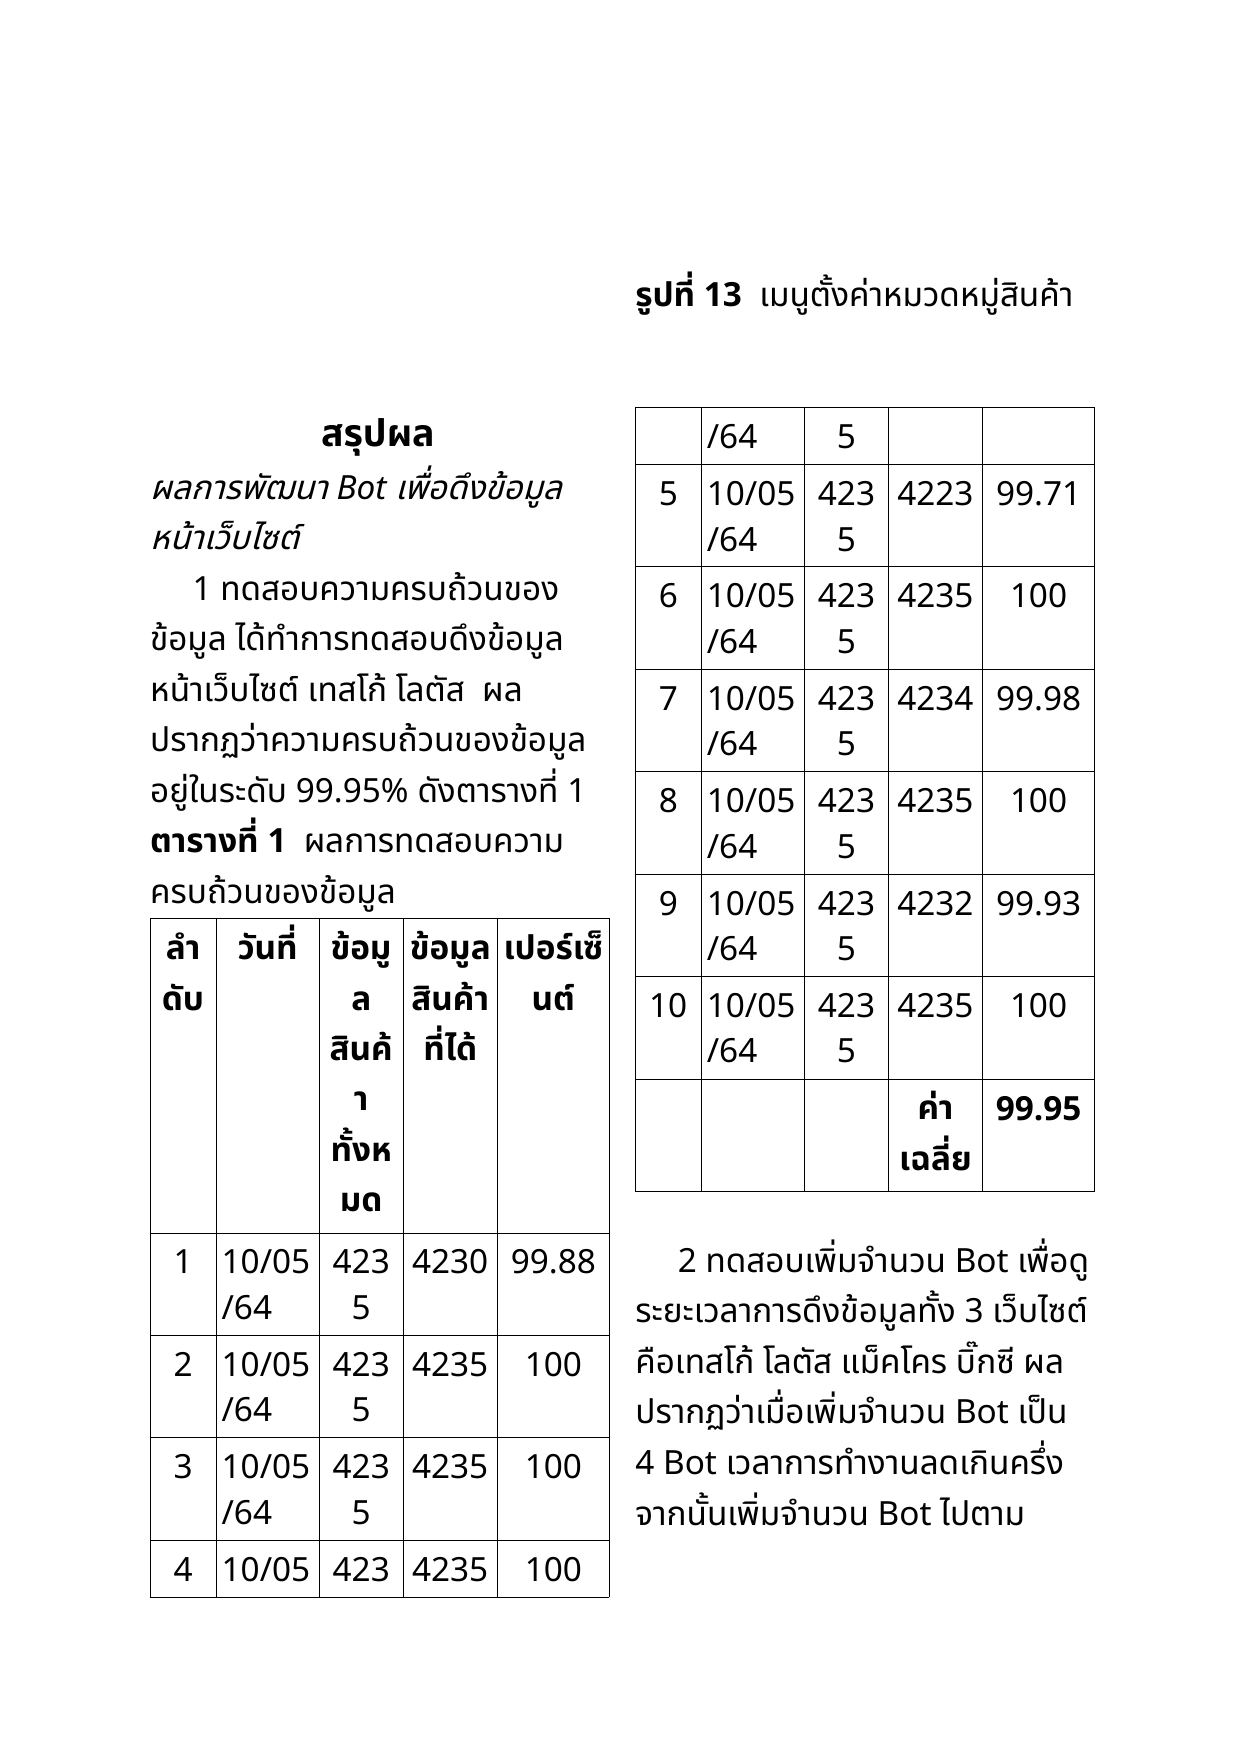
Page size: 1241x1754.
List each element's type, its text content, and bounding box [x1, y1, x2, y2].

table_cell 10/05/64 [702, 567, 804, 669]
table_cell 10/05/64 [217, 1336, 319, 1437]
table_cell 10/05/64 [702, 465, 804, 566]
table_cell [702, 1080, 804, 1191]
table_cell 4235 [805, 567, 888, 669]
table_cell 4235 [404, 1541, 497, 1597]
table_cell 99.88 [498, 1234, 609, 1335]
table_cell 100 [498, 1438, 609, 1539]
table_cell 4235 [889, 772, 982, 874]
table_cell 100 [983, 567, 1094, 669]
table_cell 4235 [404, 1336, 497, 1437]
text 2 ทดสอบเพิ่มจำนวน Bot เพื่อดูระยะเวลาการดึงข้อมูลทั้ง 3 เว็บไซต์ คือเทสโก้ โลตัส แม็คโคร บิ๊กซี ผลปรากฏว่าเมื่อเพิ่มจำนวน Bot เป็น 4 Bot เวลาการทำงานลดเกินครึ่ง จากนั้นเพิ่มจำนวน Bot ไปตาม [635, 1236, 1091, 1540]
table_header ข้อมูลสินค้าทั้งหมด [320, 919, 403, 1232]
table_cell 10/05/64 [702, 772, 804, 874]
table_cell 10/05 [217, 1541, 319, 1597]
table_cell 4235 [805, 772, 888, 874]
table_cell 100 [983, 977, 1094, 1078]
table_cell [983, 408, 1094, 464]
table_cell 9 [636, 875, 701, 976]
table_header ลำดับ [151, 919, 216, 1232]
text 1 ทดสอบความครบถ้วนของข้อมูล ได้ทำการทดสอบดึงข้อมูลหน้าเว็บไซต์ เทสโก้ โลตัส ผลปรากฏว่าความครบถ้วนของข้อมูลอยู่ในระดับ 99.95% ดังตารางที่ 1 [150, 565, 605, 817]
table_cell 10/05/64 [702, 875, 804, 976]
table_cell 100 [983, 772, 1094, 874]
table_cell 4230 [404, 1234, 497, 1335]
text รูปที่ 13 เมนูตั้งค่าหมวดหมู่สินค้า [635, 271, 1091, 321]
table_cell 100 [498, 1541, 609, 1597]
table_cell 5 [805, 408, 888, 464]
table_cell 3 [151, 1438, 216, 1539]
table_cell 4235 [805, 465, 888, 566]
table_cell [805, 1080, 888, 1191]
table_cell 4235 [889, 567, 982, 669]
table_cell 4 [151, 1541, 216, 1597]
table_header เปอร์เซ็นต์ [498, 919, 609, 1232]
table_cell 4232 [889, 875, 982, 976]
table_cell 4235 [320, 1336, 403, 1437]
table_cell 4235 [404, 1438, 497, 1539]
table_cell 423 [320, 1541, 403, 1597]
table_cell 10/05/64 [217, 1438, 319, 1539]
table_cell 99.98 [983, 670, 1094, 771]
text ตารางที่ 1 ผลการทดสอบความครบถ้วนของข้อมูล [150, 817, 605, 918]
table_cell 5 [636, 465, 701, 566]
table_cell 10/05/64 [702, 977, 804, 1078]
table_cell 4235 [805, 670, 888, 771]
table_cell 4235 [805, 875, 888, 976]
table_cell ค่าเฉลี่ย [889, 1080, 982, 1191]
table_cell 4235 [320, 1234, 403, 1335]
table_cell 4235 [889, 977, 982, 1078]
table_cell 7 [636, 670, 701, 771]
table_cell 100 [498, 1336, 609, 1437]
table_cell 6 [636, 567, 701, 669]
text สรุปผล [150, 407, 605, 464]
table_cell 10/05/64 [702, 670, 804, 771]
table_cell [636, 408, 701, 464]
table_cell 99.93 [983, 875, 1094, 976]
table_cell 1 [151, 1234, 216, 1335]
table_header วันที่ [217, 919, 319, 1232]
table_header ข้อมูลสินค้าที่ได้ [404, 919, 497, 1232]
table_cell /64 [702, 408, 804, 464]
table_cell 2 [151, 1336, 216, 1437]
table_cell 99.95 [983, 1080, 1094, 1191]
table_cell 4234 [889, 670, 982, 771]
table_cell [636, 1080, 701, 1191]
table_cell 10 [636, 977, 701, 1078]
table_cell 99.71 [983, 465, 1094, 566]
table_cell 10/05/64 [217, 1234, 319, 1335]
table_cell 4235 [805, 977, 888, 1078]
table_cell 4223 [889, 465, 982, 566]
text ผลการพัฒนา Bot เพื่อดึงข้อมูลหน้าเว็บไซต์ [150, 464, 605, 565]
table_cell [889, 408, 982, 464]
table_cell 4235 [320, 1438, 403, 1539]
table_cell 8 [636, 772, 701, 874]
